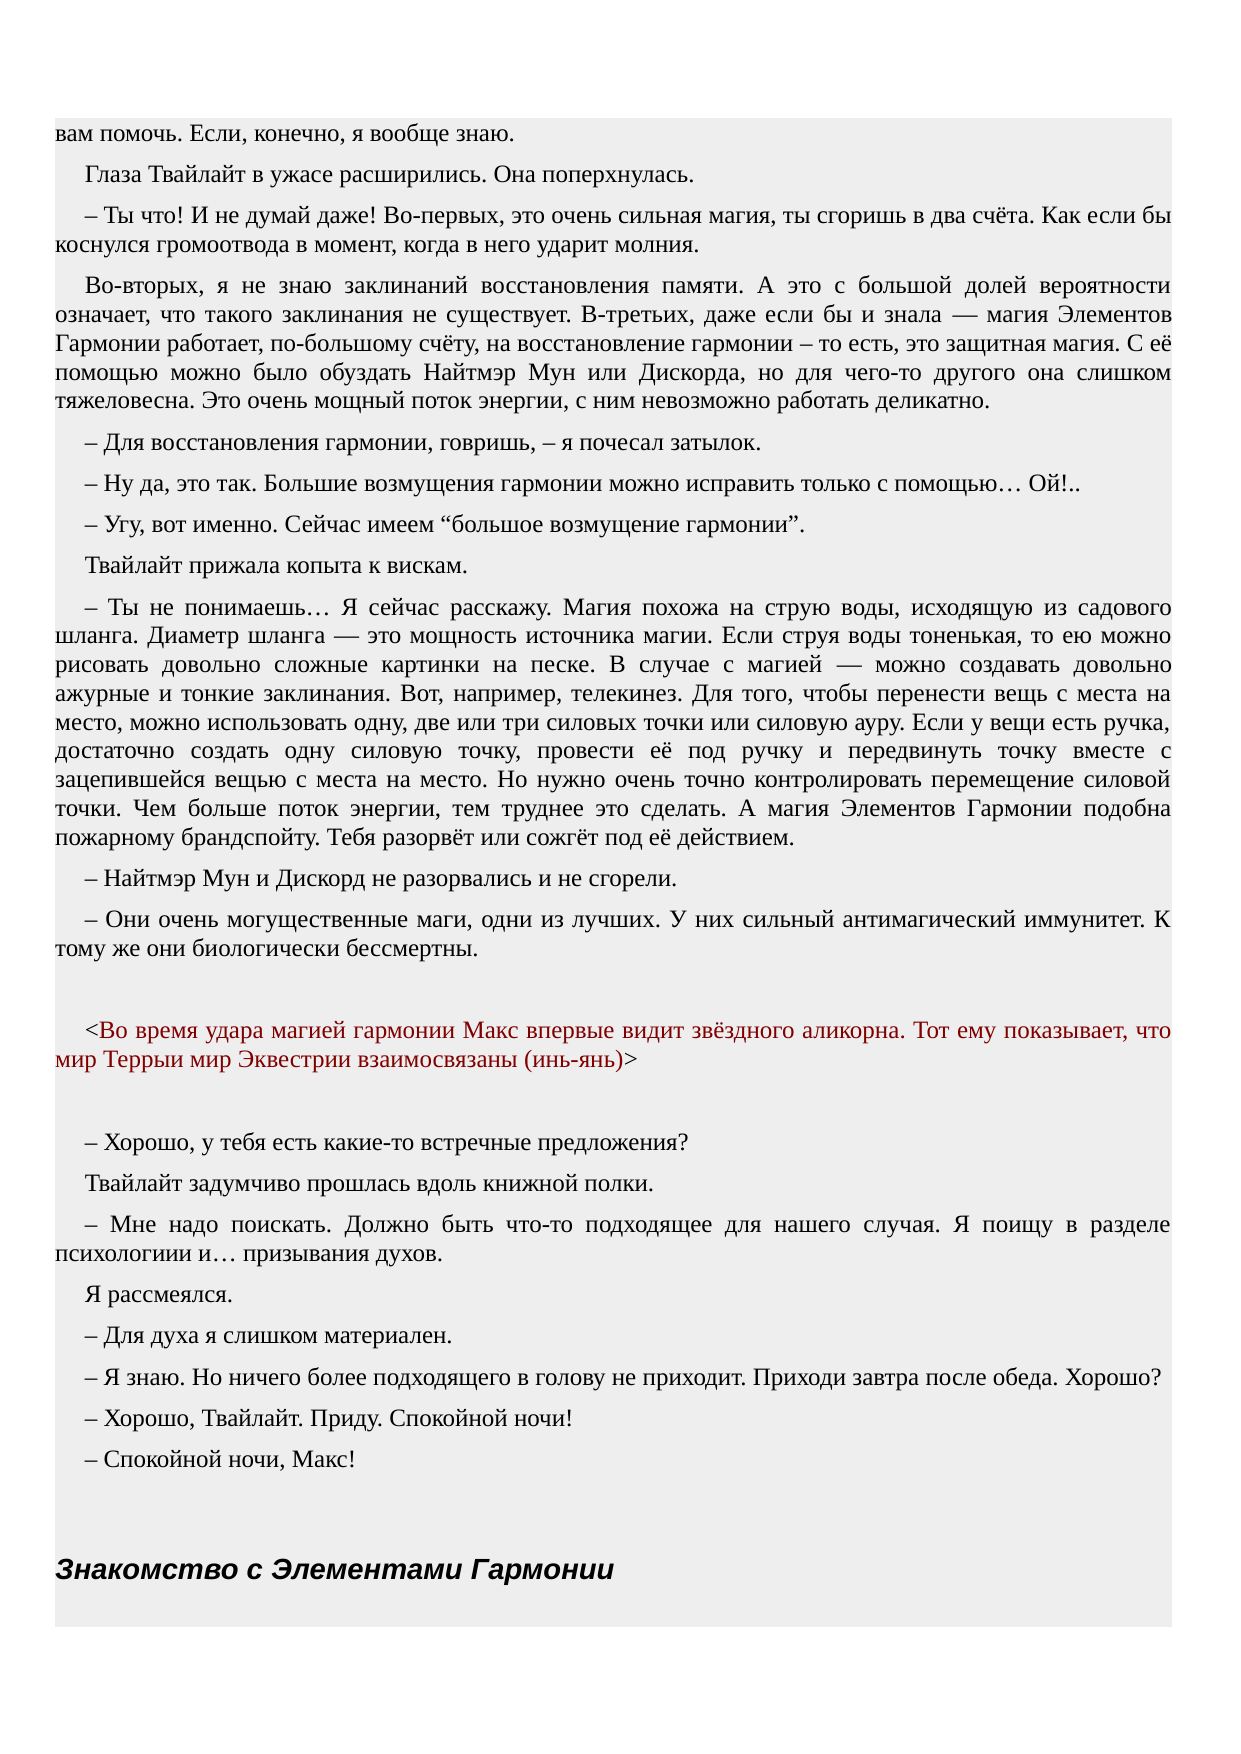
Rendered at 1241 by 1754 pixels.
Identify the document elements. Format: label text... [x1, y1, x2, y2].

text – Ты что! И не думай даже! Во-первых, это очень сильная магия, ты сгоришь в два счёта. Как если бы коснулся громоотвода в момент, когда в него ударит молния. [55, 201, 1172, 258]
text – Для духа я слишком материален. [55, 1321, 1172, 1349]
text – Я знаю. Но ничего более подходящего в голову не приходит. Приходи завтра после обеда. Хорошо? [55, 1362, 1172, 1391]
text вам помочь. Если, конечно, я вообще знаю. [55, 118, 1172, 147]
text Твайлайт задумчиво прошлась вдоль книжной полки. [55, 1168, 1172, 1197]
text – Они очень могущественные маги, одни из лучших. У них сильный антимагический иммунитет. К тому же они биологически бессмертны. [55, 904, 1172, 962]
text – Ну да, это так. Большие возмущения гармонии можно исправить только с помощью… Ой!.. [55, 468, 1172, 497]
text – Мне надо поискать. Должно быть что-то подходящее для нашего случая. Я поищу в разделе психологиии и… призывания духов. [55, 1209, 1172, 1267]
text Я рассмеялся. [55, 1279, 1172, 1308]
text Во-вторых, я не знаю заклинаний восстановления памяти. А это с большой долей вероятности означает, что такого заклинания не существует. В-третьих, даже если бы и знала — магия Элементов Гармонии работает, по-большому счёту, на восстановление гармонии – то есть, это защитная магия. С её помощью можно было обуздать Найтмэр Мун или Дискорда, но для чего-то другого она слишком тяжеловесна. Это очень мощный поток энергии, с ним невозможно работать деликатно. [55, 271, 1172, 414]
text Твайлайт прижала копыта к вискам. [55, 551, 1172, 579]
text <Во время удара магией гармонии Макс впервые видит звёздного аликорна. Тот ему показывает, что мир Террыи мир Эквестрии взаимосвязаны (инь-янь)> [55, 1016, 1172, 1073]
subtitle Знакомство с Элементами Гармонии [55, 1552, 1172, 1585]
text – Спокойной ночи, Макс! [55, 1444, 1172, 1473]
text – Угу, вот именно. Сейчас имеем “большое возмущение гармонии”. [55, 509, 1172, 538]
text – Хорошо, Твайлайт. Приду. Спокойной ночи! [55, 1403, 1172, 1432]
text – Для восстановления гармонии, говришь, – я почесал затылок. [55, 427, 1172, 456]
text – Найтмэр Мун и Дискорд не разорвались и не сгорели. [55, 863, 1172, 892]
text – Хорошо, у тебя есть какие-то встречные предложения? [55, 1127, 1172, 1156]
text – Ты не понимаешь… Я сейчас расскажу. Магия похожа на струю воды, исходящую из садового шланга. Диаметр шланга — это мощность источника магии. Если струя воды тоненькая, то ею можно рисовать довольно сложные картинки на песке. В случае с магией — можно создавать довольно ажурные и тонкие заклинания. Вот, например, телекинез. Для того, чтобы перенести вещь с места на место, можно использовать одну, две или три силовых точки или силовую ауру. Если у вещи есть ручка, достаточно создать одну силовую точку, провести её под ручку и передвинуть точку вместе с зацепившейся вещью с места на место. Но нужно очень точно контролировать перемещение силовой точки. Чем больше поток энергии, тем труднее это сделать. А магия Элементов Гармонии подобна пожарному брандспойту. Тебя разорвёт или сожгёт под её действием. [55, 592, 1172, 851]
text Глаза Твайлайт в ужасе расширились. Она поперхнулась. [55, 159, 1172, 188]
